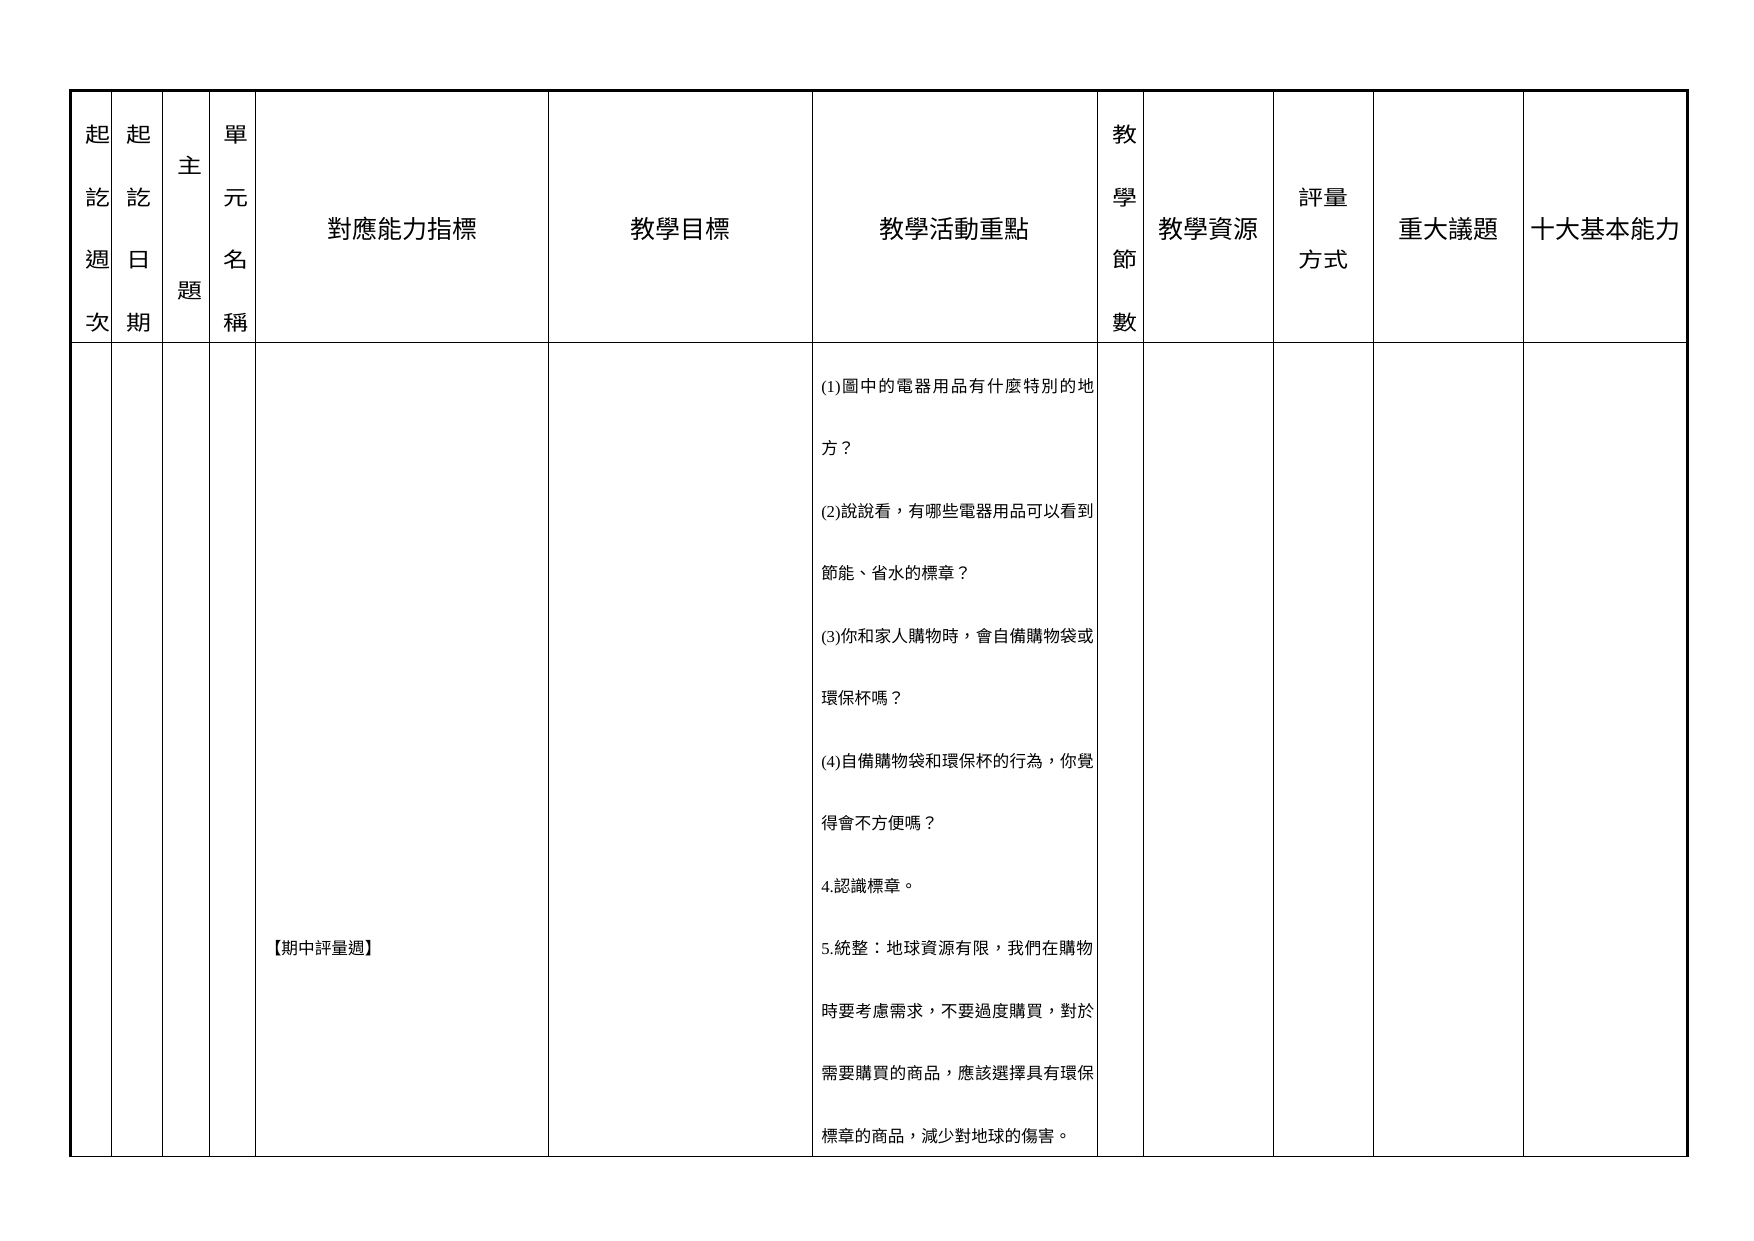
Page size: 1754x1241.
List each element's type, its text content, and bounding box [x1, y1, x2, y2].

table_header 重大議題 [1374, 92, 1523, 342]
table_cell [1144, 343, 1273, 1156]
table_cell [210, 343, 255, 1156]
table_cell [1524, 343, 1686, 1156]
table_cell [1374, 343, 1523, 1156]
table_header 起訖日期 [112, 92, 162, 342]
table_header 教學資源 [1144, 92, 1273, 342]
table_header 教學活動重點 [813, 92, 1097, 342]
table_header 十大基本能力 [1524, 92, 1686, 342]
table_header 單元名稱 [210, 92, 255, 342]
table_cell [549, 343, 812, 1156]
table_header 教學目標 [549, 92, 812, 342]
table_cell [1274, 343, 1373, 1156]
table_header 起訖週次 [72, 92, 111, 342]
table_cell (1)圖中的電器用品有什麼特別的地方？ (2)說說看，有哪些電器用品可以看到節能、省水的標章？ (3)你和家人購物時，會自備購物袋或環保杯嗎？ (4)自備購物袋和環保杯的行為，你覺得會不方便嗎？ 4.認識標章。 5.統整：地球資源有限，我們在購物時要考慮需求，不要過度購買，對於需要購買的商品，應該選擇具有環保標章的商品，減少對地球的傷害。 [813, 343, 1097, 1156]
table_header 主 題 [163, 92, 209, 342]
table_cell [112, 343, 162, 1156]
table_header 對應能力指標 [256, 92, 548, 342]
table_cell [163, 343, 209, 1156]
table_header 教學節數 [1098, 92, 1143, 342]
table_cell [1098, 343, 1143, 1156]
table_cell 【期中評量週】 [256, 343, 548, 1156]
table_header 評量方式 [1274, 92, 1373, 342]
table_cell [72, 343, 111, 1156]
